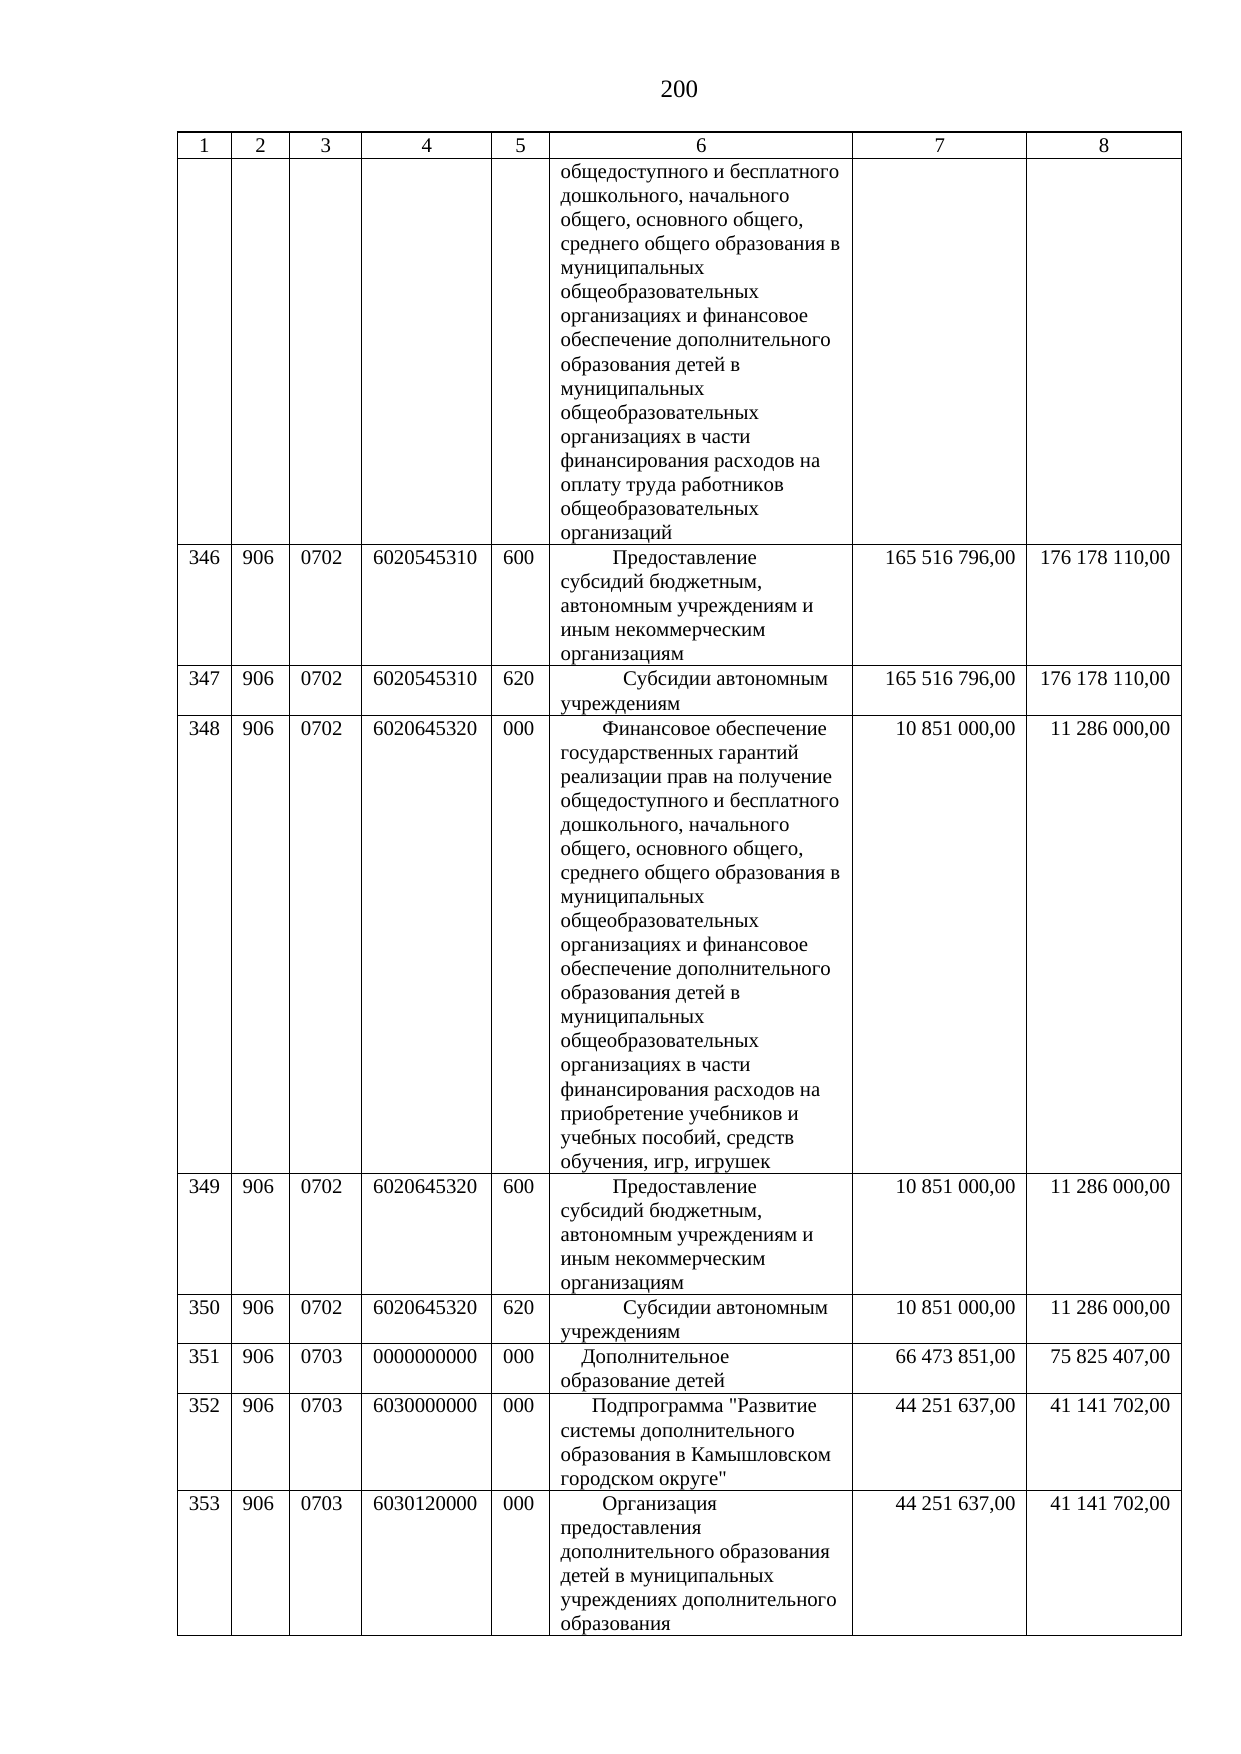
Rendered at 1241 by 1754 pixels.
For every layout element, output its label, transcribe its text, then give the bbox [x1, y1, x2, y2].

table_cell 906 [232, 666, 289, 714]
table_cell 620 [492, 1295, 549, 1343]
table_cell 000 [492, 1394, 549, 1490]
table_cell Предоставление субсидий бюджетным, автономным учреждениям и иным некоммерческим организациям [550, 1174, 852, 1294]
table_cell 0702 [290, 545, 361, 665]
table_cell Подпрограмма "Развитие системы дополнительного образования в Камышловском городском округе" [550, 1394, 852, 1490]
table_cell 906 [232, 545, 289, 665]
table_cell 0703 [290, 1491, 361, 1635]
table_cell 906 [232, 1344, 289, 1392]
table_cell [362, 159, 491, 544]
table_header 8 [1027, 133, 1181, 158]
table_cell 346 [178, 545, 231, 665]
table_cell 906 [232, 716, 289, 1173]
table_cell [853, 159, 1026, 544]
table_cell Дополнительное образование детей [550, 1344, 852, 1392]
table_cell 0000000000 [362, 1344, 491, 1392]
table_cell Субсидии автономным учреждениям [550, 666, 852, 714]
table_cell 10 851 000,00 [853, 1295, 1026, 1343]
table_cell 165 516 796,00 [853, 545, 1026, 665]
table_cell 75 825 407,00 [1027, 1344, 1181, 1392]
table_cell 0703 [290, 1394, 361, 1490]
table_header 4 [362, 133, 491, 158]
table_cell [178, 159, 231, 544]
table_header 2 [232, 133, 289, 158]
table_cell 6020645320 [362, 1295, 491, 1343]
table_cell Предоставление субсидий бюджетным, автономным учреждениям и иным некоммерческим организациям [550, 545, 852, 665]
table_cell 350 [178, 1295, 231, 1343]
table_header 3 [290, 133, 361, 158]
table_cell 347 [178, 666, 231, 714]
table_cell Финансовое обеспечение государственных гарантий реализации прав на получение общедоступного и бесплатного дошкольного, начального общего, основного общего, среднего общего образования в муниципальных общеобразовательных организациях и финансовое обеспечение дополнительного образования детей в муниципальных общеобразовательных организациях в части финансирования расходов на приобретение учебников и учебных пособий, средств обучения, игр, игрушек [550, 716, 852, 1173]
table_cell 11 286 000,00 [1027, 1295, 1181, 1343]
table_cell 348 [178, 716, 231, 1173]
table_cell 11 286 000,00 [1027, 1174, 1181, 1294]
table_cell 600 [492, 1174, 549, 1294]
table_cell 6020545310 [362, 545, 491, 665]
table_cell [232, 159, 289, 544]
table_cell 0702 [290, 1295, 361, 1343]
table_cell 600 [492, 545, 549, 665]
table_cell 000 [492, 1491, 549, 1635]
table_cell 000 [492, 716, 549, 1173]
table_header 6 [550, 133, 852, 158]
table_cell общедоступного и бесплатного дошкольного, начального общего, основного общего, среднего общего образования в муниципальных общеобразовательных организациях и финансовое обеспечение дополнительного образования детей в муниципальных общеобразовательных организациях в части финансирования расходов на оплату труда работников общеобразовательных организаций [550, 159, 852, 544]
table_header 5 [492, 133, 549, 158]
table_cell 6020645320 [362, 1174, 491, 1294]
table_cell [1027, 159, 1181, 544]
table_cell 66 473 851,00 [853, 1344, 1026, 1392]
table_cell 906 [232, 1394, 289, 1490]
table_cell 44 251 637,00 [853, 1394, 1026, 1490]
table_cell 10 851 000,00 [853, 716, 1026, 1173]
table_cell 165 516 796,00 [853, 666, 1026, 714]
table_cell Организация предоставления дополнительного образования детей в муниципальных учреждениях дополнительного образования [550, 1491, 852, 1635]
table_cell 44 251 637,00 [853, 1491, 1026, 1635]
table_cell 0702 [290, 666, 361, 714]
table_cell 0702 [290, 1174, 361, 1294]
table_cell 620 [492, 666, 549, 714]
table_cell 349 [178, 1174, 231, 1294]
table_cell 352 [178, 1394, 231, 1490]
table_cell 6030000000 [362, 1394, 491, 1490]
table_cell 351 [178, 1344, 231, 1392]
table_cell 906 [232, 1174, 289, 1294]
table_cell 0703 [290, 1344, 361, 1392]
table_cell 0702 [290, 716, 361, 1173]
table_cell 10 851 000,00 [853, 1174, 1026, 1294]
table_cell 6020545310 [362, 666, 491, 714]
table_cell 176 178 110,00 [1027, 545, 1181, 665]
table_header 1 [178, 133, 231, 158]
table_cell 000 [492, 1344, 549, 1392]
table_cell 11 286 000,00 [1027, 716, 1181, 1173]
table_cell 6030120000 [362, 1491, 491, 1635]
table_cell [290, 159, 361, 544]
table_cell 6020645320 [362, 716, 491, 1173]
table_cell 906 [232, 1491, 289, 1635]
table_cell 41 141 702,00 [1027, 1491, 1181, 1635]
table_cell Субсидии автономным учреждениям [550, 1295, 852, 1343]
table_header 7 [853, 133, 1026, 158]
table_cell 906 [232, 1295, 289, 1343]
table_cell [492, 159, 549, 544]
table_cell 353 [178, 1491, 231, 1635]
table_cell 176 178 110,00 [1027, 666, 1181, 714]
table_cell 41 141 702,00 [1027, 1394, 1181, 1490]
